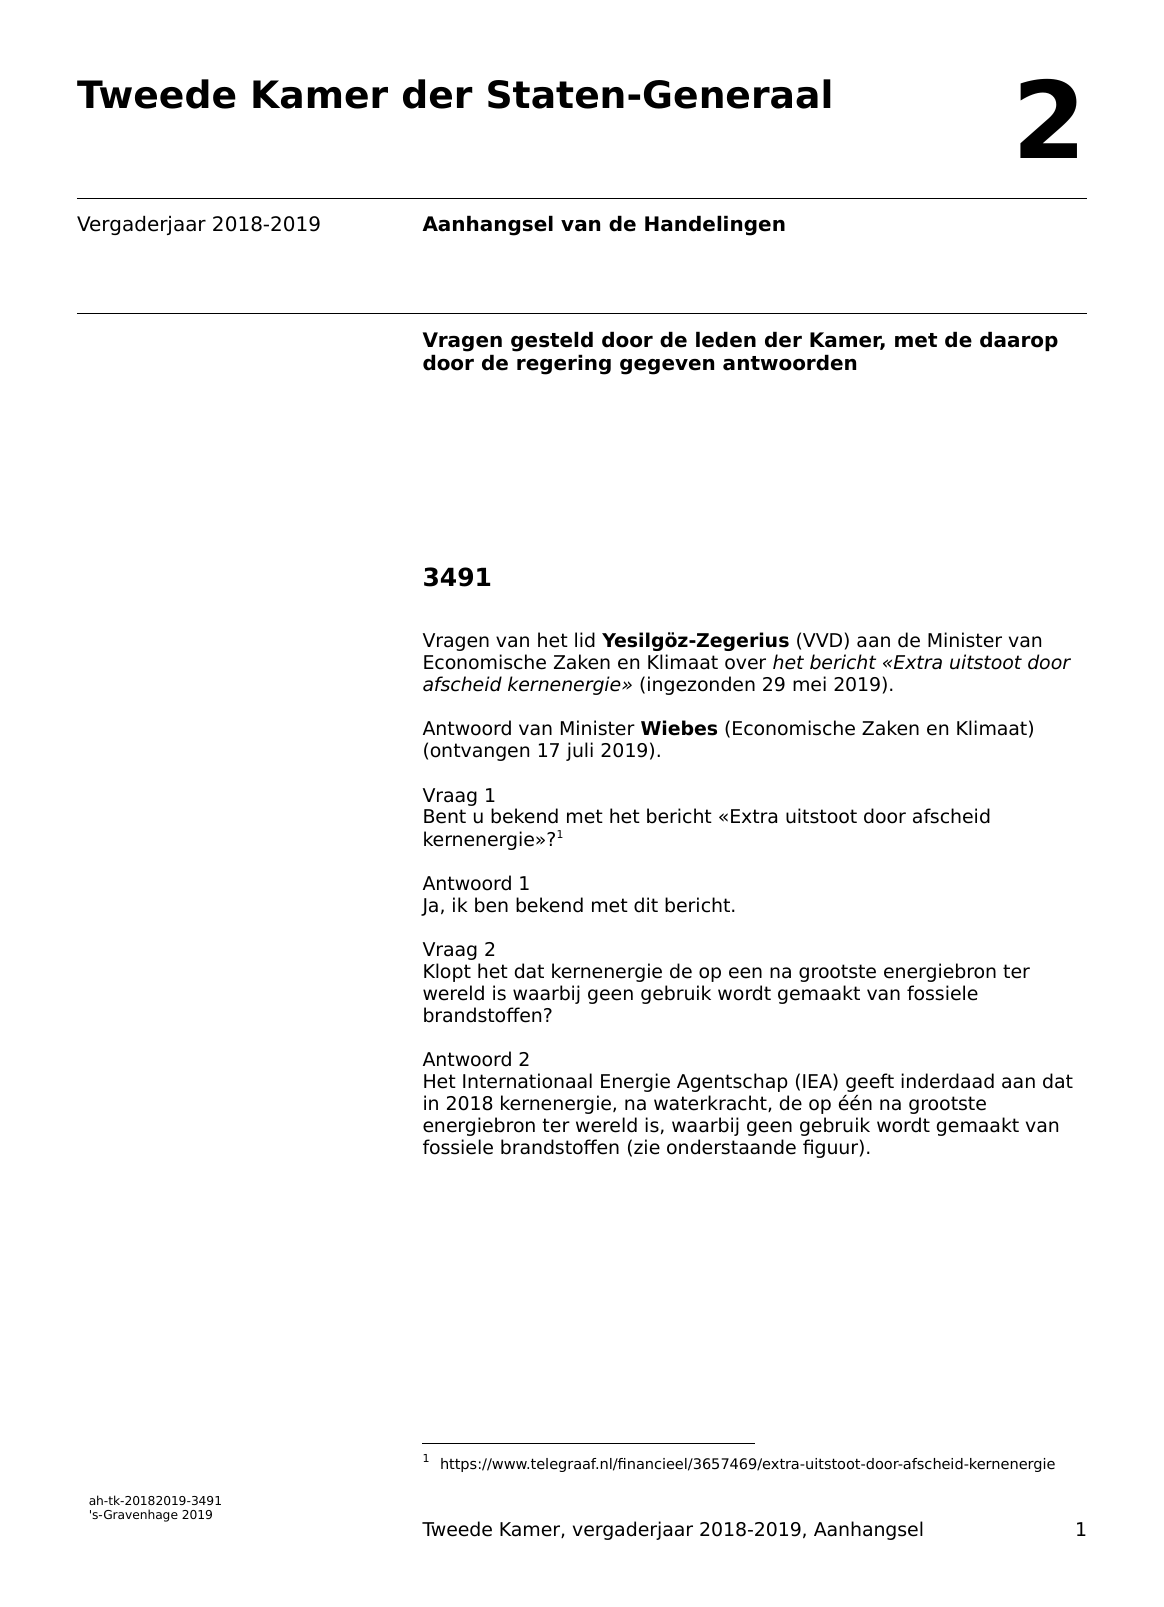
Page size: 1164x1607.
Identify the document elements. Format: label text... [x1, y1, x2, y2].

text Antwoord van Minister Wiebes (Economische Zaken en Klimaat) (ontvangen 17 juli 2019). [422, 718, 1087, 762]
text Ja, ik ben bekend met dit bericht. [422, 894, 1087, 917]
text 3491 [422, 563, 1087, 592]
table_cell [77, 314, 422, 375]
text Vraag 2 [422, 939, 1087, 961]
text Het Internationaal Energie Agentschap (IEA) geeft inderdaad aan dat in 2018 kernenergie, na waterkracht, de op één na grootste energiebron ter wereld is, waarbij geen gebruik wordt gemaakt van fossiele brandstoffen (zie onderstaande figuur). [422, 1071, 1087, 1159]
text https://www.telegraaf.nl/financieel/3657469/extra-uitstoot-door-afscheid-kernenergie [422, 1452, 1087, 1474]
text Antwoord 2 [422, 1049, 1087, 1071]
text Vraag 1 [422, 784, 1087, 806]
text ah-tk-20182019-3491 [88, 1494, 323, 1508]
table_cell Aanhangsel van de Handelingen [422, 199, 1087, 313]
text 's-Gravenhage 2019 [88, 1508, 323, 1522]
table_header Tweede Kamer der Staten-Generaal [77, 59, 886, 198]
table_cell Vergaderjaar 2018-2019 [77, 199, 422, 313]
table_header 2 [886, 59, 1087, 198]
text Klopt het dat kernenergie de op een na grootste energiebron ter wereld is waarbij geen gebruik wordt gemaakt van fossiele brandstoffen? [422, 961, 1087, 1027]
text Bent u bekend met het bericht «Extra uitstoot door afscheid kernenergie»? [422, 806, 1087, 850]
text Vragen van het lid Yesilgöz-Zegerius (VVD) aan de Minister van Economische Zaken en Klimaat over het bericht «Extra uitstoot door afscheid kernenergie» (ingezonden 29 mei 2019). [422, 630, 1087, 696]
table_cell Vragen gesteld door de leden der Kamer, met de daarop door de regering gegeven antwoorden [422, 314, 1087, 375]
text Antwoord 1 [422, 873, 1087, 894]
